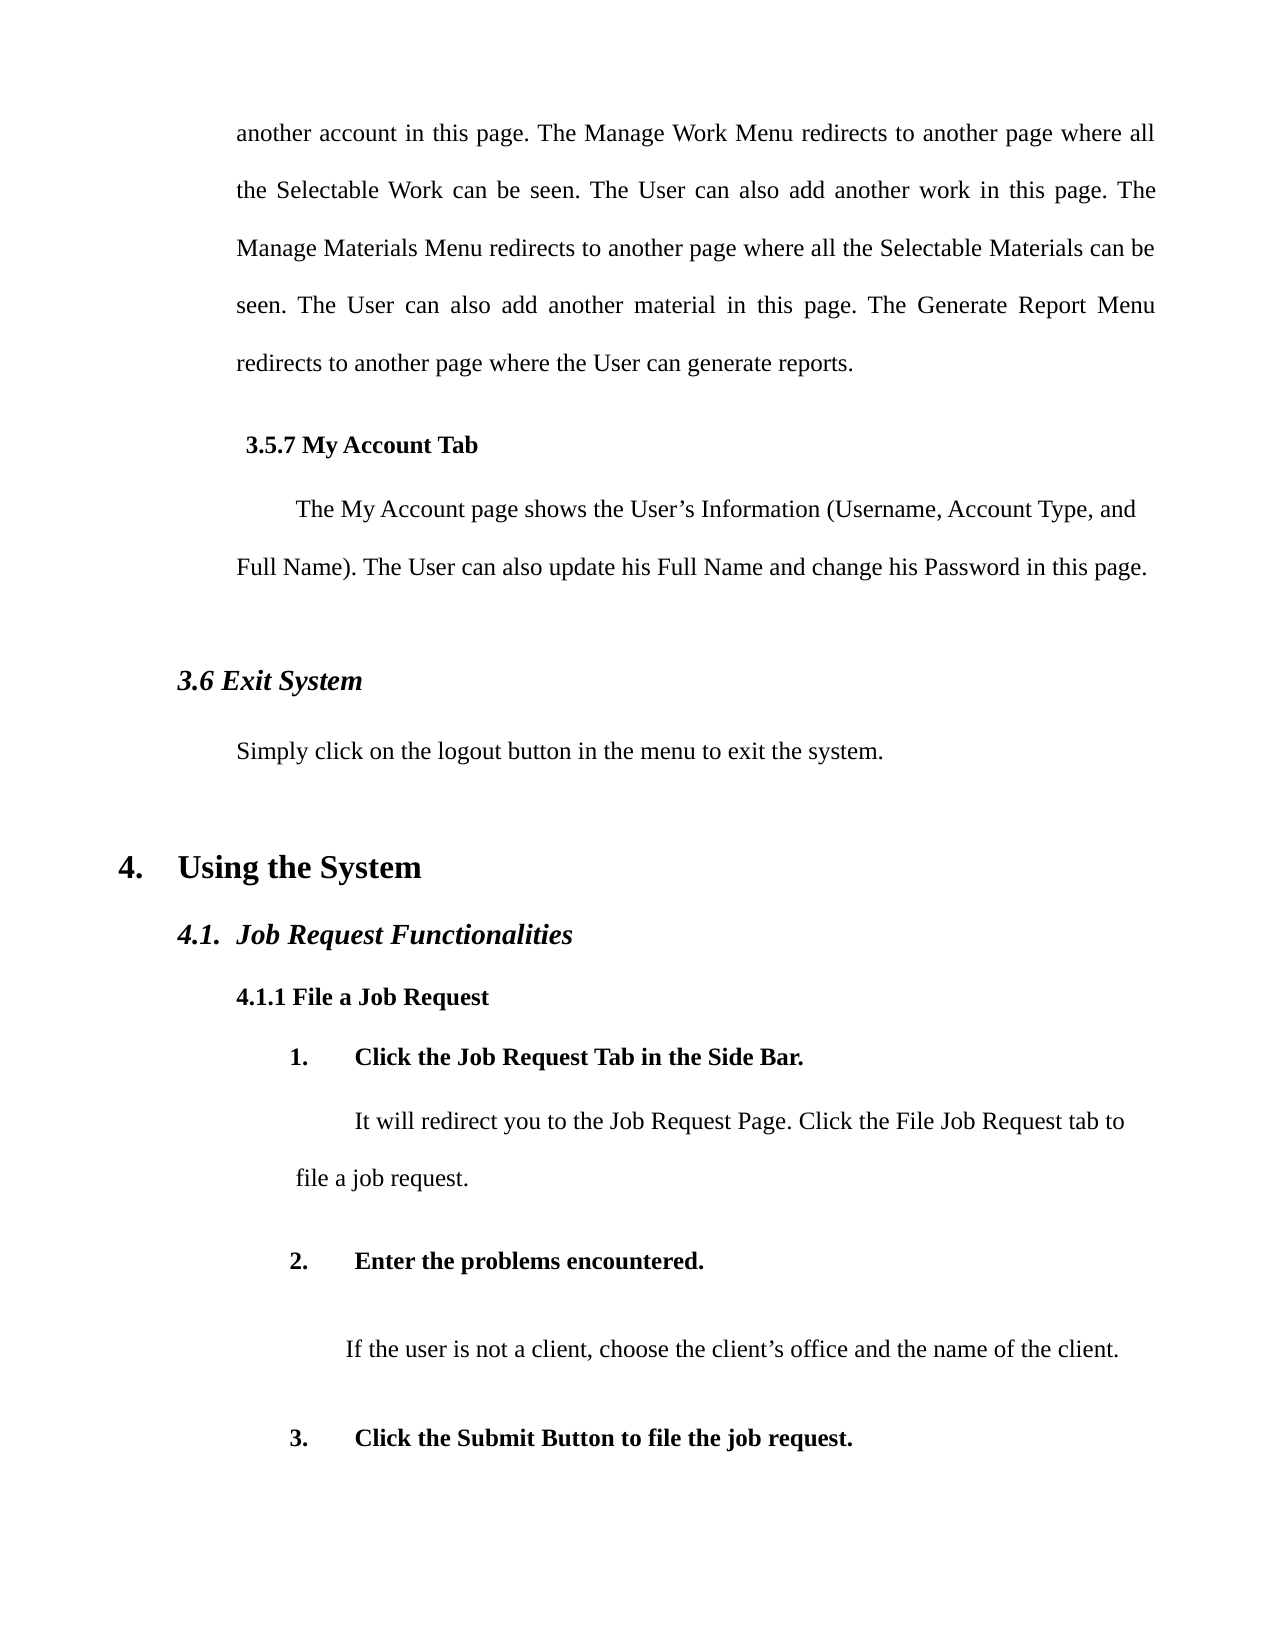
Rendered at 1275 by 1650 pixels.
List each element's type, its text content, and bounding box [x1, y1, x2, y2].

text Simply click on the logout button in the menu to exit the system. [183, 736, 1157, 765]
subtitle 3.5.7 My Account Tab [193, 431, 1157, 459]
subtitle If the user is not a client, choose the client’s office and the name of the client. [295, 1334, 1157, 1363]
text The My Account page shows the User’s Information (Username, Account Type, and Full Name). The User can also update his Full Name and change his Password in this page. [236, 494, 1157, 581]
subtitle Job Request Functionalities [177, 917, 1157, 951]
subtitle Using the System [118, 848, 1157, 886]
subtitle 4.1.1 File a Job Request [177, 982, 1157, 1011]
subtitle 3.6 Exit System [177, 663, 1157, 697]
text another account in this page. The Manage Work Menu redirects to another page where all the Selectable Work can be seen. The User can also add another work in this page. The Manage Materials Menu redirects to another page where all the Selectable Materials can be seen. The User can also add another material in this page. The Generate Report Menu redirects to another page where the User can generate reports. [236, 118, 1157, 377]
subtitle Click the Submit Button to file the job request. [289, 1423, 1157, 1452]
text It will redirect you to the Job Request Page. Click the File Job Request tab to file a job request. [295, 1106, 1157, 1192]
subtitle Click the Job Request Tab in the Side Bar. [289, 1042, 1157, 1071]
subtitle Enter the problems encountered. [289, 1246, 1157, 1274]
